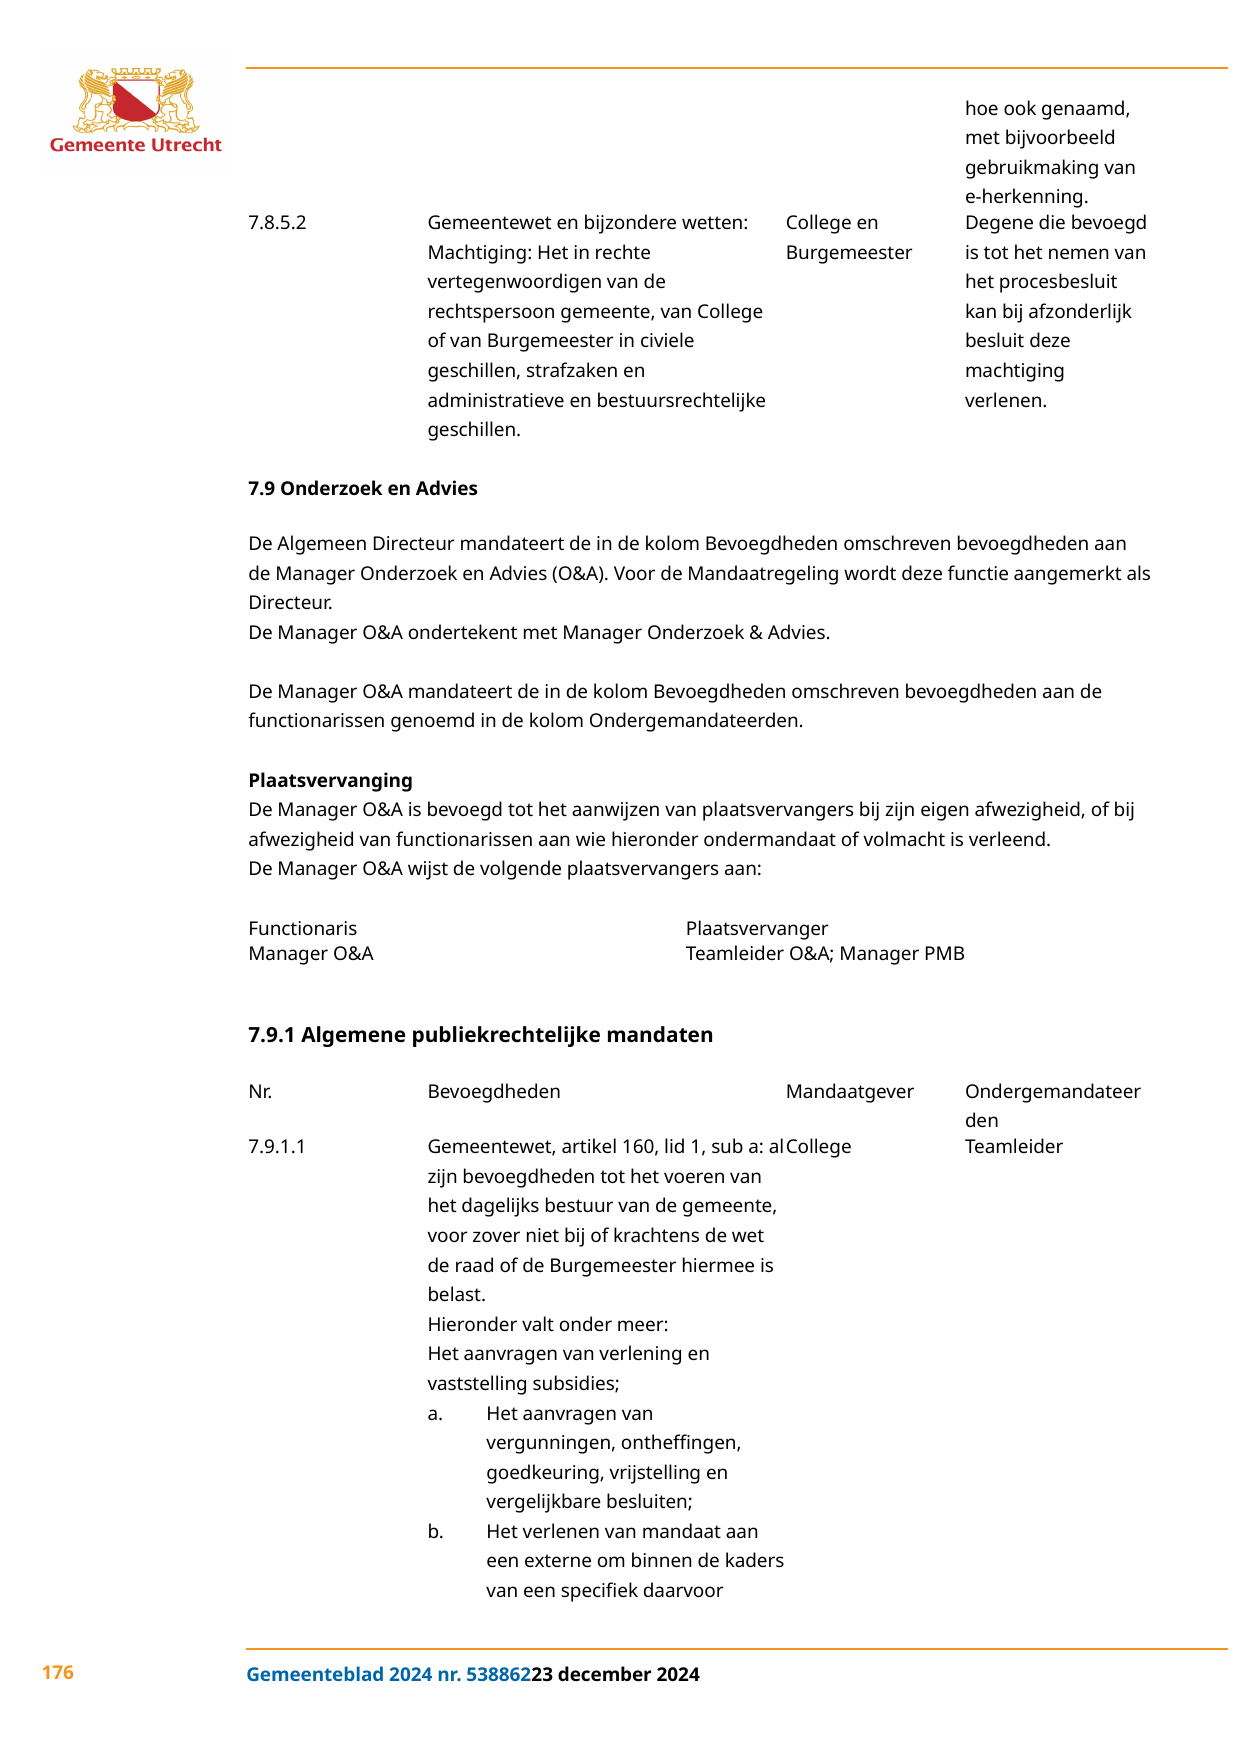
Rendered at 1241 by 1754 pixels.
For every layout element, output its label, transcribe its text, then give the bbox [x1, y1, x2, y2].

table_header Mandaatgever [786, 1078, 965, 1133]
table_cell Gemeentewet, artikel 160, lid 1, sub a: al zijn bevoegdheden tot het voeren van het dagelijks bestuur van de gemeente, voor zover niet bij of krachtens de wet de raad of de Burgemeester hiermee is belast. Hieronder valt onder meer: Het aanvragen van verlening en vaststelling subsidies; Het aanvragen van vergunningen, ontheffingen, goedkeuring, vrijstelling en vergelijkbare besluiten; Het verlenen van mandaat aan een externe om binnen de kaders van een specifiek daarvoor [427, 1134, 786, 1603]
table_header Plaatsvervanger [686, 915, 1152, 941]
table_cell hoe ook genaamd, met bijvoorbeeld gebruikmaking van e-herkenning. [965, 95, 1152, 209]
table_cell Teamleider O&A; Manager PMB [686, 941, 1152, 966]
table_cell College [786, 1134, 965, 1603]
table_header Bevoegdheden [427, 1078, 786, 1133]
table_cell College en Burgemeester [786, 209, 965, 442]
table_cell 7.8.5.2 [248, 209, 427, 442]
table_header Ondergemandateerden [965, 1078, 1152, 1133]
text De Algemeen Directeur mandateert de in de kolom Bevoegdheden omschreven bevoegdheden aan de Manager Onderzoek en Advies (O&A). Voor de Mandaatregeling wordt deze functie aangemerkt als Directeur. [248, 530, 1152, 615]
table_cell [427, 95, 786, 209]
table_cell 7.9.1.1 [248, 1134, 427, 1603]
picture [41, 47, 231, 172]
table_cell Gemeentewet en bijzondere wetten: Machtiging: Het in rechte vertegenwoordigen van de rechtspersoon gemeente, van College of van Burgemeester in civiele geschillen, strafzaken en administratieve en bestuursrechtelijke geschillen. [427, 209, 786, 442]
text 7.9 Onderzoek en Advies [248, 475, 1152, 501]
table_header Functionaris [248, 915, 686, 941]
text De Manager O&A wijst de volgende plaatsvervangers aan: [248, 856, 1152, 881]
text De Manager O&A ondertekent met Manager Onderzoek & Advies. [248, 619, 1152, 645]
table_cell [248, 95, 427, 209]
table_cell Degene die bevoegd is tot het nemen van het procesbesluit kan bij afzonderlijk besluit deze machtiging verlenen. [965, 209, 1152, 442]
table_cell Teamleider [965, 1134, 1152, 1603]
text 7.9.1 Algemene publiekrechtelijke mandaten [248, 1020, 1152, 1048]
text Plaatsvervanging [248, 767, 1152, 793]
table_cell Manager O&A [248, 941, 686, 966]
table_header Nr. [248, 1078, 427, 1133]
text De Manager O&A is bevoegd tot het aanwijzen van plaatsvervangers bij zijn eigen afwezigheid, of bij afwezigheid van functionarissen aan wie hieronder ondermandaat of volmacht is verleend. [248, 796, 1152, 852]
text De Manager O&A mandateert de in de kolom Bevoegdheden omschreven bevoegdheden aan de functionarissen genoemd in de kolom Ondergemandateerden. [248, 678, 1152, 733]
table_cell [786, 95, 965, 209]
